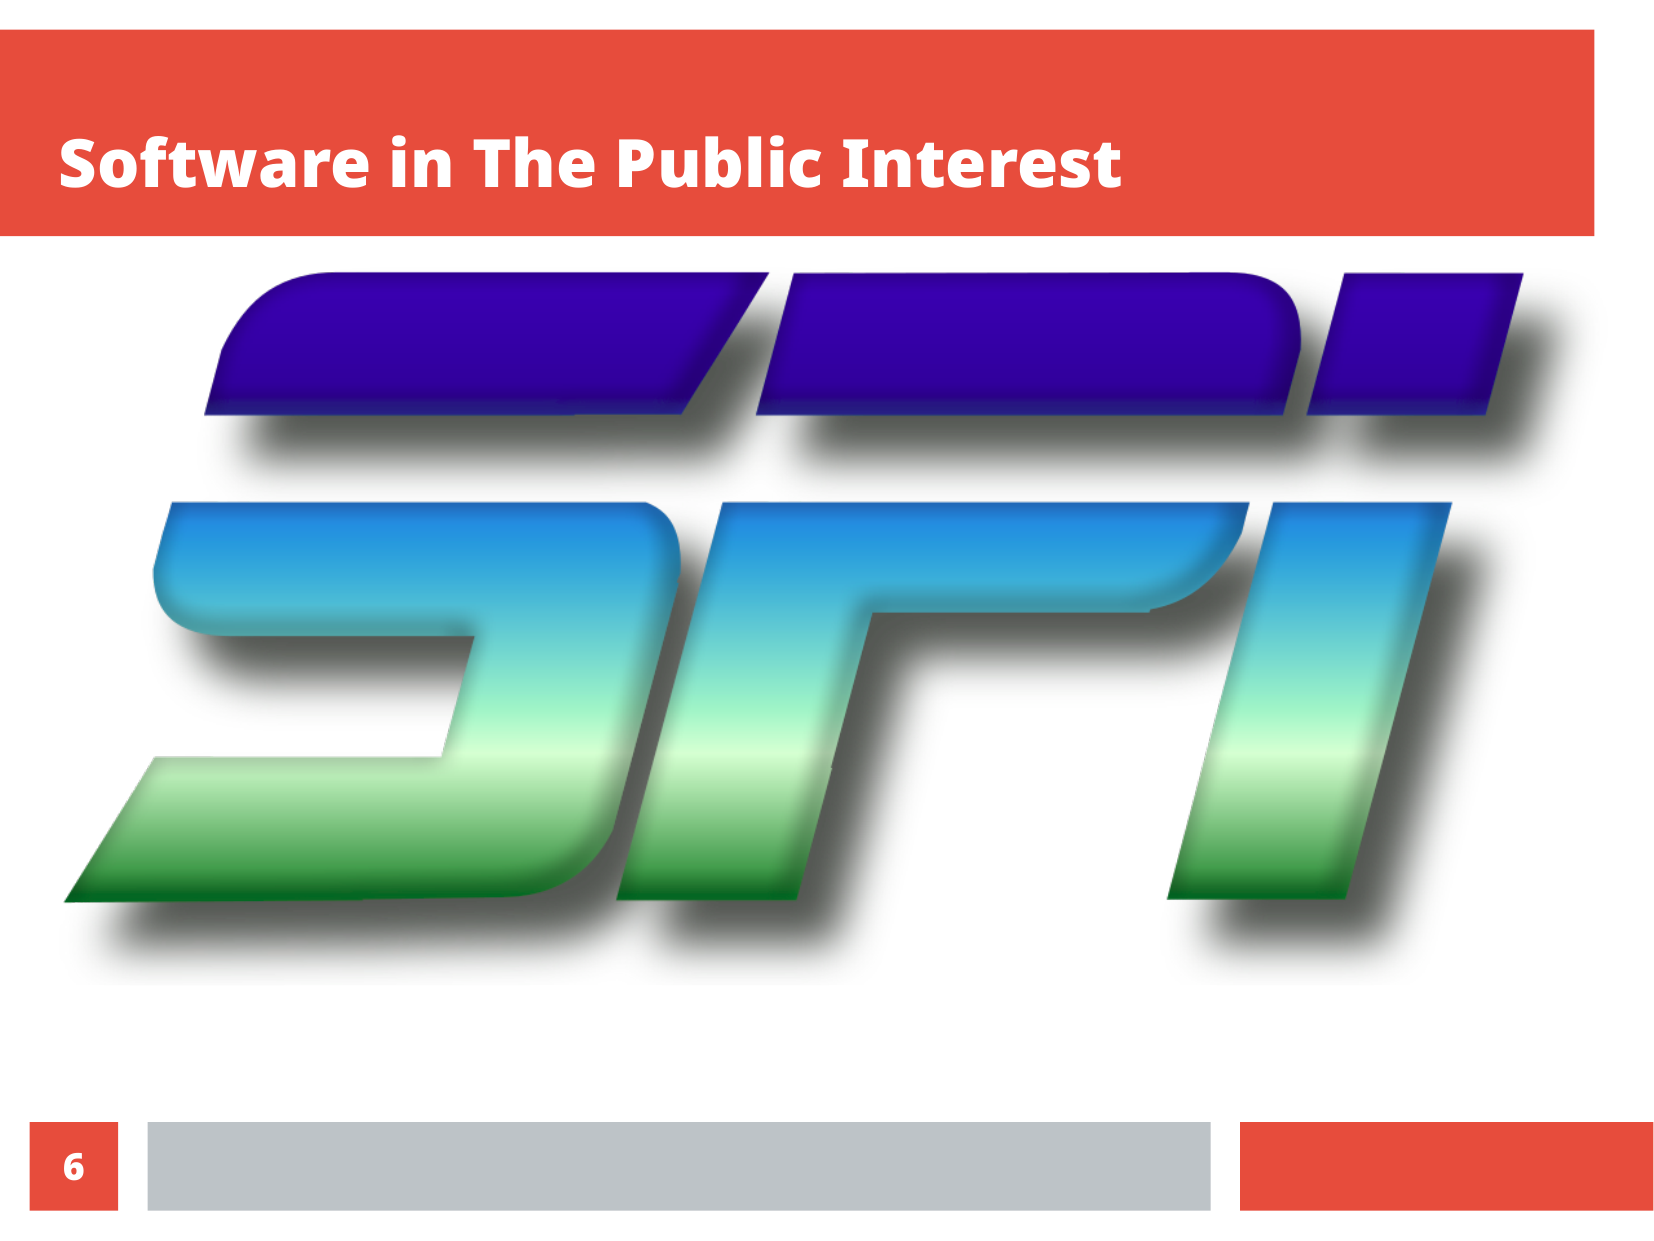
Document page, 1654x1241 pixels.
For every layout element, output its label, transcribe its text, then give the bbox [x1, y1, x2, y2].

title Software in The Public Interest [59, 59, 1595, 207]
picture [4, 235, 1654, 1010]
